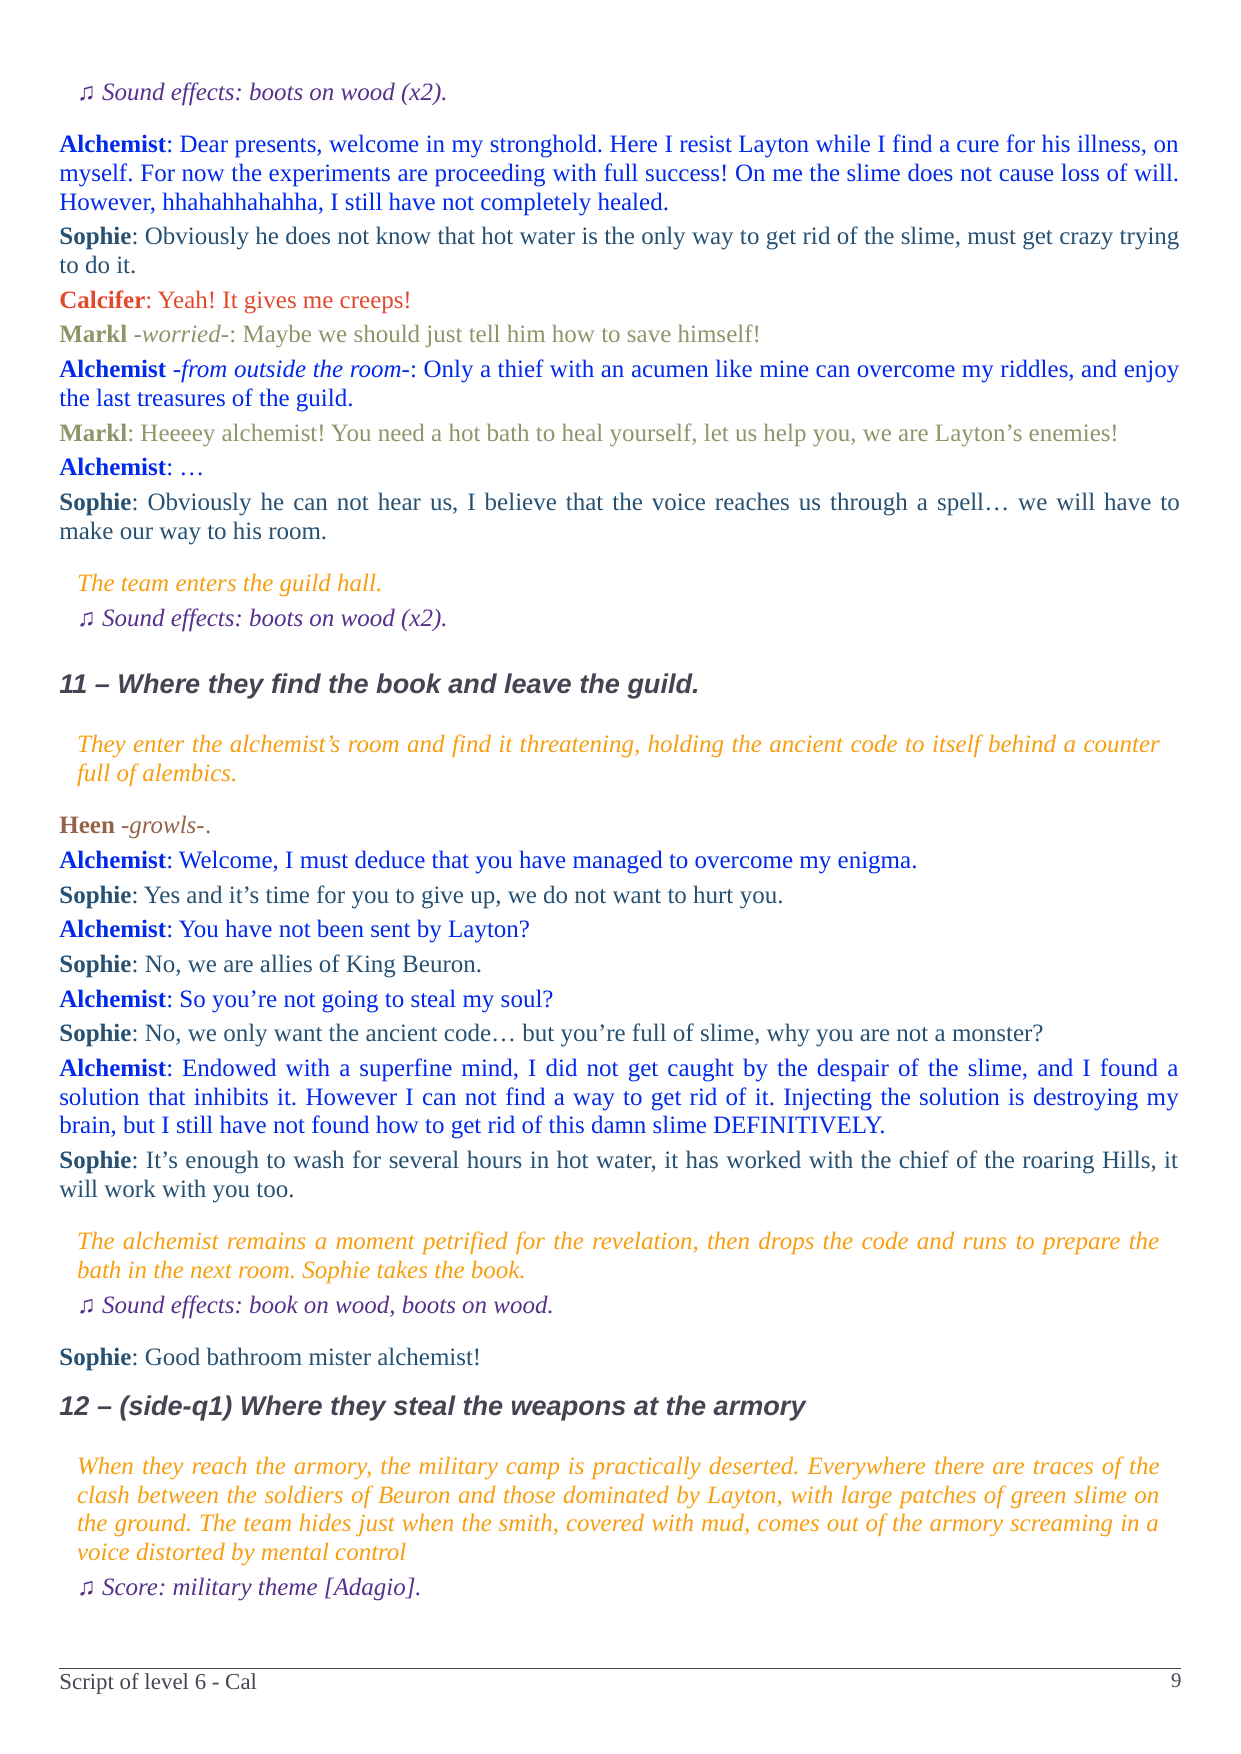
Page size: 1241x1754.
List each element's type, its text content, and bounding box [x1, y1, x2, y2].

subtitle 12 – (side-q1) Where they steal the weapons at the armory [59, 1389, 1181, 1421]
text Alchemist -from outside the room-: Only a thief with an acumen like mine can overcome my riddles, and enjoy the last treasures of the guild. [59, 354, 1181, 412]
text ♫ Sound effects: boots on wood (x2). [59, 585, 1181, 649]
text Alchemist: … [59, 452, 1181, 481]
text The alchemist remains a moment petrified for the revelation, then drops the code and runs to prepare the bath in the next room. Sophie takes the book. [59, 1209, 1181, 1272]
text Alchemist: Endowed with a superfine mind, I did not get caught by the despair of the slime, and I found a solution that inhibits it. However I can not find a way to get rid of it. Injecting the solution is destroying my brain, but I still have not found how to get rid of this damn slime DEFINITIVELY. [59, 1053, 1181, 1139]
text Markl: Heeeey alchemist! You need a hot bath to heal yourself, let us help you, we are Layton’s enemies! [59, 418, 1181, 446]
text Heen -growls-. [59, 810, 1181, 839]
text ♫ Sound effects: book on wood, boots on wood. [59, 1272, 1181, 1336]
text Sophie: Obviously he does not know that hot water is the only way to get rid of the slime, must get crazy trying to do it. [59, 221, 1181, 279]
text Alchemist: So you’re not going to steal my soul? [59, 984, 1181, 1012]
text Markl -worried-: Maybe we should just tell him how to save himself! [59, 319, 1181, 348]
text Sophie: No, we only want the ancient code… but you’re full of slime, why you are not a monster? [59, 1018, 1181, 1047]
text Sophie: Good bathroom mister alchemist! [59, 1342, 1181, 1371]
text Alchemist: Dear presents, welcome in my stronghold. Here I resist Layton while I find a cure for his illness, on myself. For now the experiments are proceeding with full success! On me the slime does not cause loss of will. However, hhahahhahahha, I still have not completely healed. [59, 129, 1181, 215]
text ♫ Sound effects: boots on wood (x2). [59, 59, 1181, 123]
text Alchemist: Welcome, I must deduce that you have managed to overcome my enigma. [59, 845, 1181, 874]
text They enter the alchemist’s room and find it threatening, holding the ancient code to itself behind a counter full of alembics. [59, 711, 1181, 804]
text Sophie: Yes and it’s time for you to give up, we do not want to hurt you. [59, 880, 1181, 908]
text Calcifer: Yeah! It gives me creeps! [59, 285, 1181, 313]
text Sophie: No, we are allies of King Beuron. [59, 949, 1181, 978]
text Sophie: It’s enough to wash for several hours in hot water, it has worked with the chief of the roaring Hills, it will work with you too. [59, 1145, 1181, 1203]
text When they reach the armory, the military camp is practically deserted. Everywhere there are traces of the clash between the soldiers of Beuron and those dominated by Layton, with large patches of green slime on the ground. The team hides just when the smith, covered with mud, comes out of the armory screaming in a voice distorted by mental control [59, 1433, 1181, 1554]
text The team enters the guild hall. [59, 550, 1181, 585]
text Alchemist: You have not been sent by Layton? [59, 914, 1181, 943]
text Sophie: Obviously he can not hear us, I believe that the voice reaches us through a spell… we will have to make our way to his room. [59, 487, 1181, 544]
subtitle 11 – Where they find the book and leave the guild. [59, 668, 1181, 699]
text ♫ Score: military theme [Adagio]. [59, 1554, 1181, 1618]
